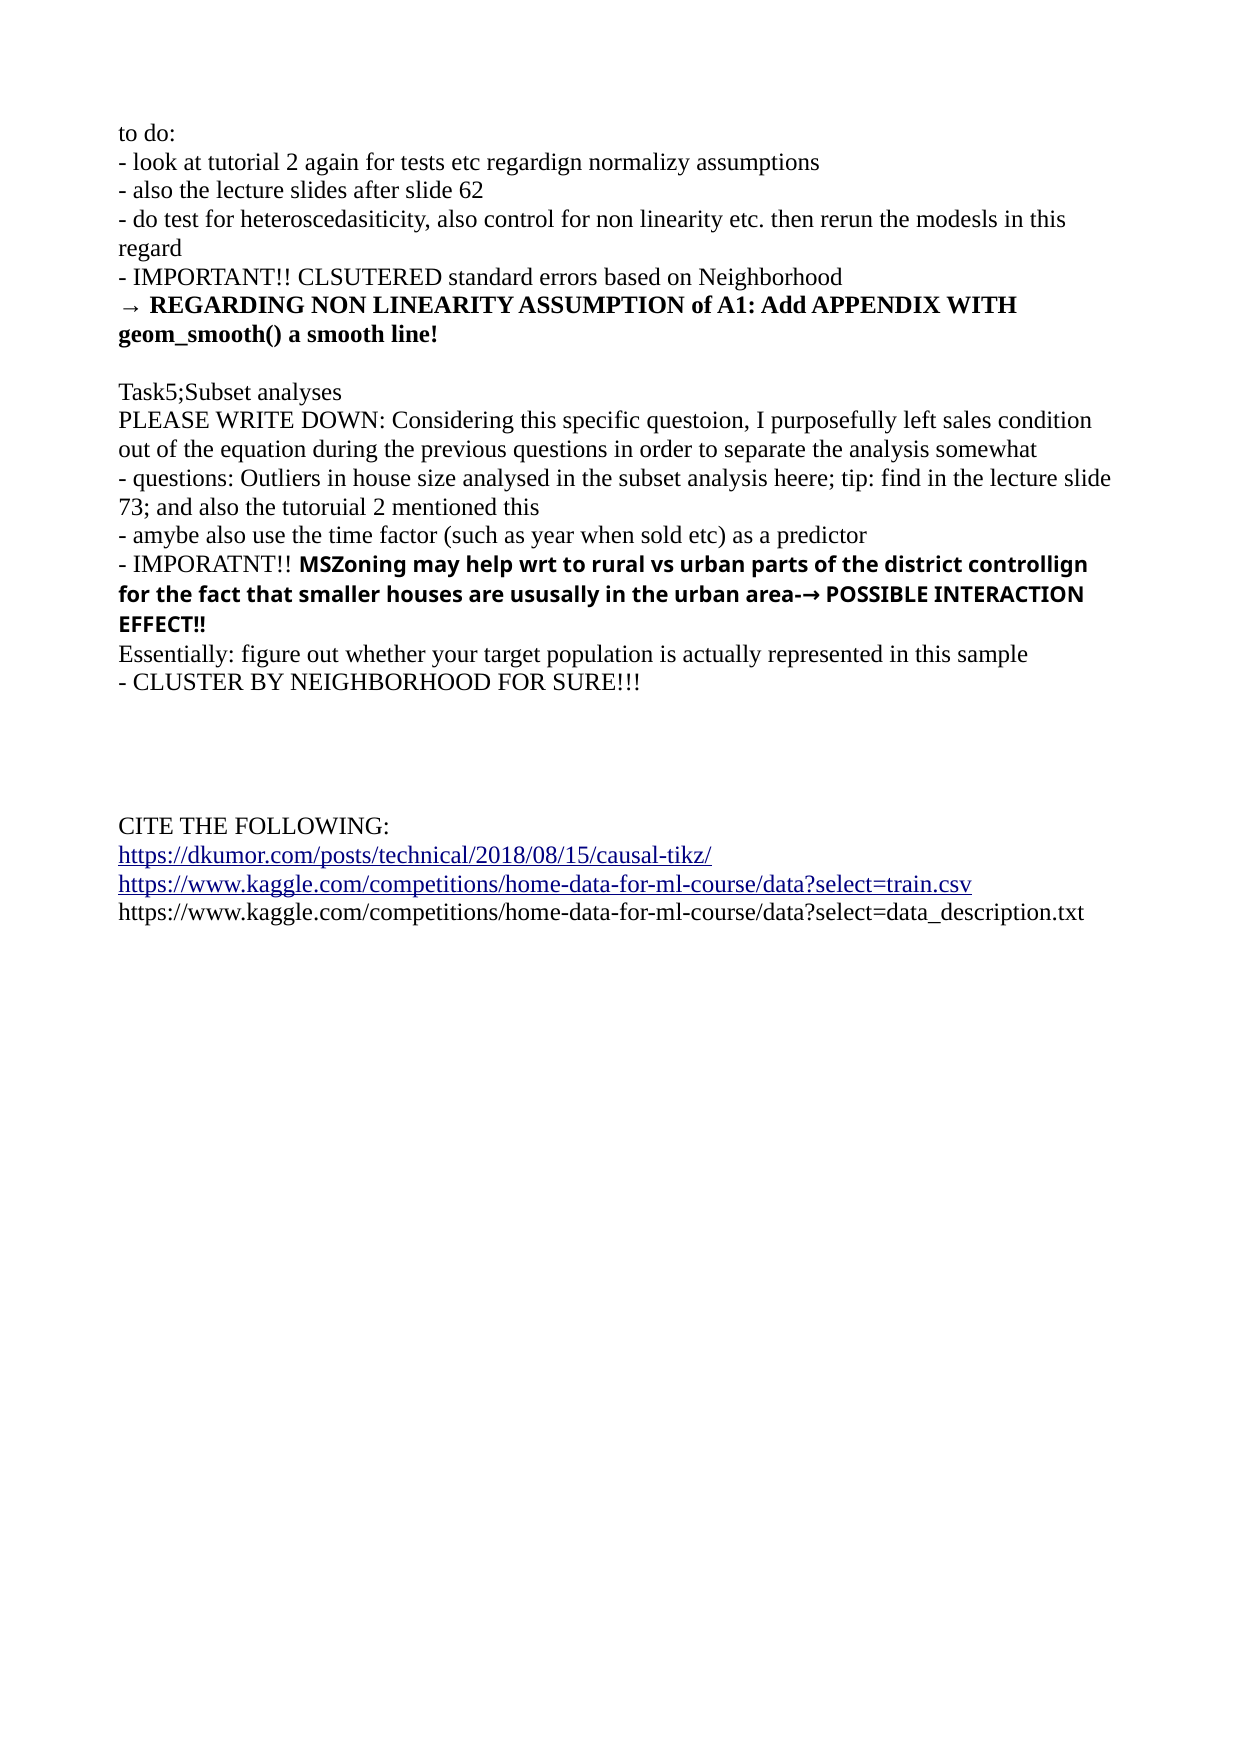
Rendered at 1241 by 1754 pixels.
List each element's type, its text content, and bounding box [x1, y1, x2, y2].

text https://www.kaggle.com/competitions/home-data-for-ml-course/data?select=train.csv [118, 869, 1122, 897]
text https://www.kaggle.com/competitions/home-data-for-ml-course/data?select=data_description.txt [118, 897, 1122, 926]
text - IMPORATNT!! MSZoning may help wrt to rural vs urban parts of the district controllign for the fact that smaller houses are ususally in the urban area-→ POSSIBLE INTERACTION EFFECT!! [118, 549, 1122, 639]
text https://dkumor.com/posts/technical/2018/08/15/causal-tikz/ [118, 840, 1122, 869]
text - amybe also use the time factor (such as year when sold etc) as a predictor [118, 521, 1122, 549]
text Essentially: figure out whether your target population is actually represented in this sample [118, 639, 1122, 667]
text - look at tutorial 2 again for tests etc regardign normalizy assumptions [118, 147, 1122, 176]
text - do test for heteroscedasiticity, also control for non linearity etc. then rerun the modesls in this regard [118, 204, 1122, 262]
text - IMPORTANT!! CLSUTERED standard errors based on Neighborhood [118, 262, 1122, 291]
text - questions: Outliers in house size analysed in the subset analysis heere; tip: find in the lecture slide 73; and also the tutoruial 2 mentioned this [118, 463, 1122, 521]
text - CLUSTER BY NEIGHBORHOOD FOR SURE!!! [118, 667, 1122, 696]
text → REGARDING NON LINEARITY ASSUMPTION of A1: Add APPENDIX WITH geom_smooth() a smooth line! [118, 291, 1122, 348]
text to do: [118, 118, 1122, 147]
text Task5;Subset analyses [118, 377, 1122, 406]
text - also the lecture slides after slide 62 [118, 176, 1122, 204]
text CITE THE FOLLOWING: [118, 811, 1122, 840]
text PLEASE WRITE DOWN: Considering this specific questoion, I purposefully left sales condition out of the equation during the previous questions in order to separate the analysis somewhat [118, 406, 1122, 463]
